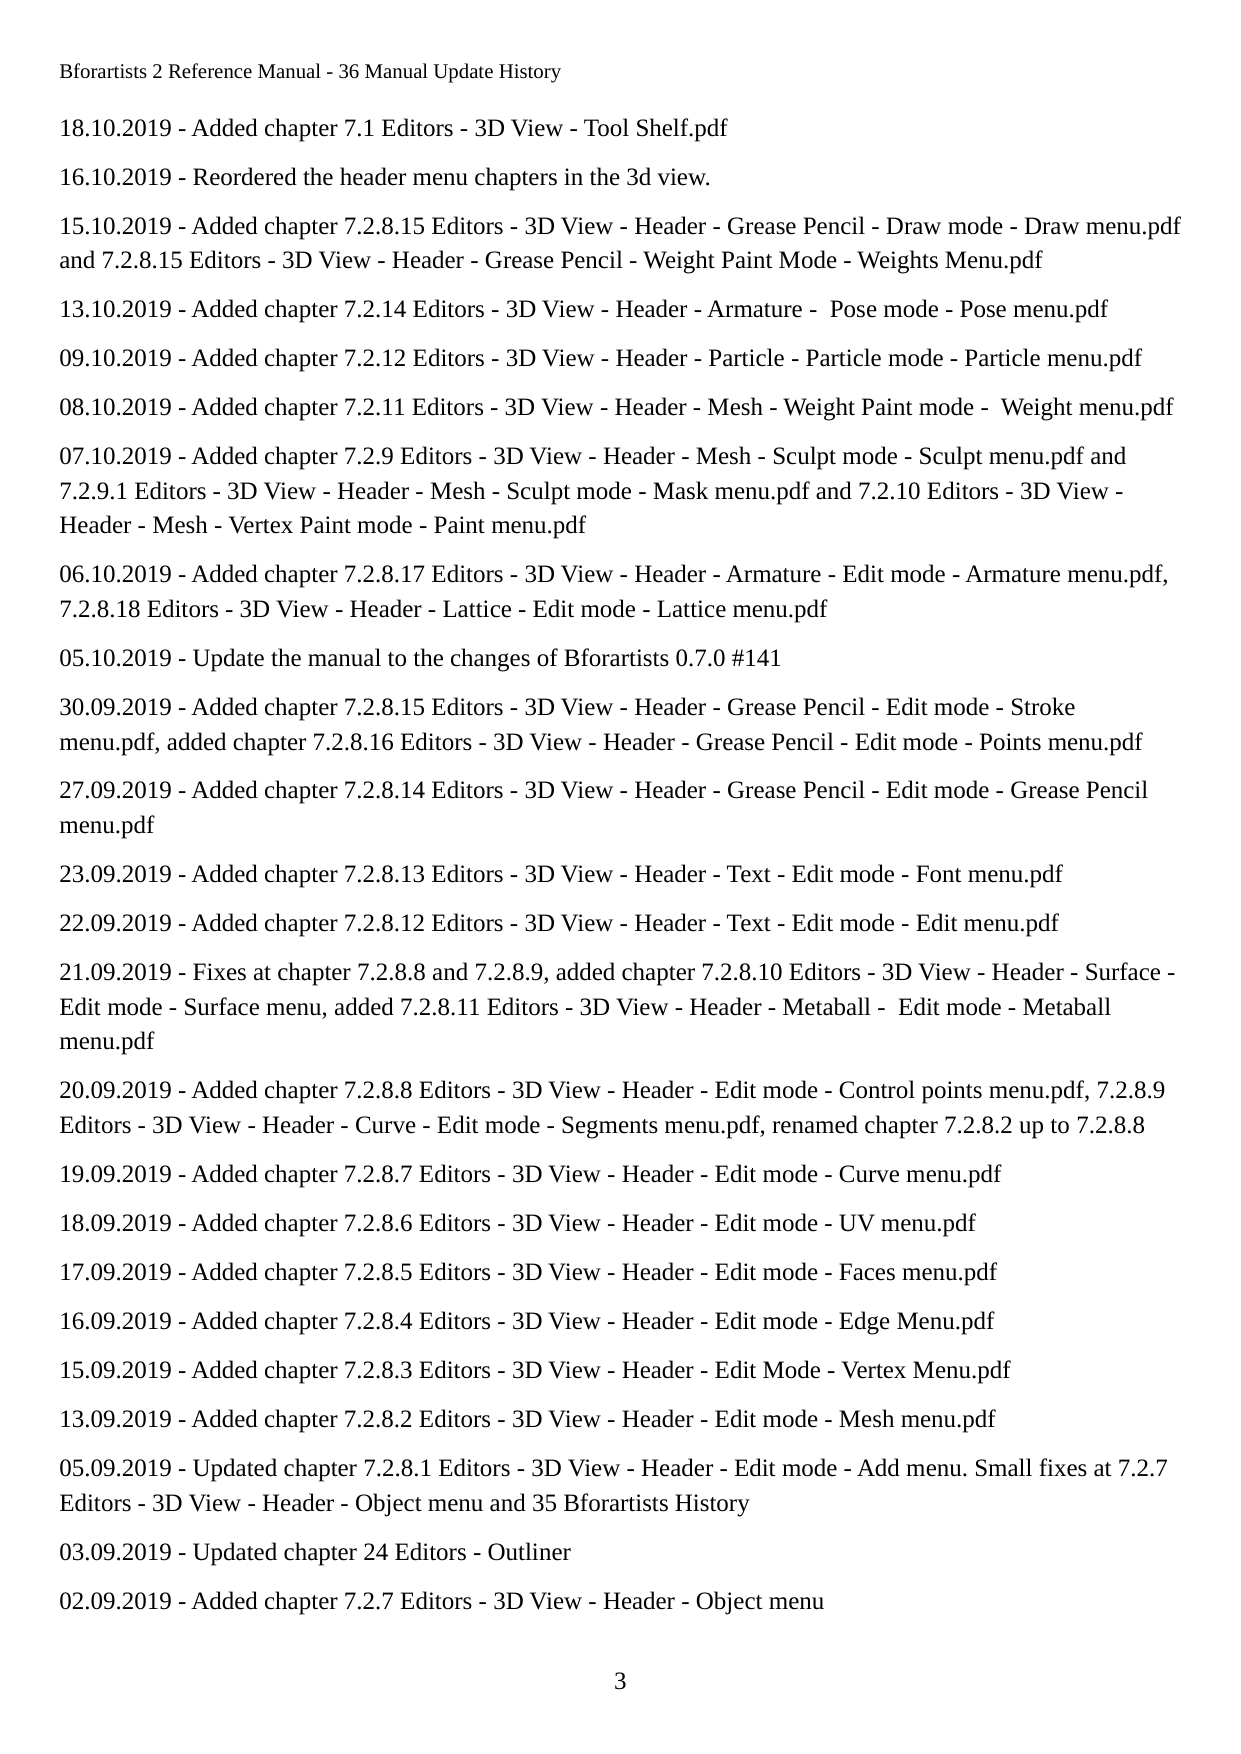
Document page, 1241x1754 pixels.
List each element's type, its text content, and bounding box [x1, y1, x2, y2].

text 05.09.2019 - Updated chapter 7.2.8.1 Editors - 3D View - Header - Edit mode - Add menu. Small fixes at 7.2.7 Editors - 3D View - Header - Object menu and 35 Bforartists History [59, 1453, 1181, 1516]
text 15.10.2019 - Added chapter 7.2.8.15 Editors - 3D View - Header - Grease Pencil - Draw mode - Draw menu.pdf and 7.2.8.15 Editors - 3D View - Header - Grease Pencil - Weight Paint Mode - Weights Menu.pdf [59, 211, 1181, 274]
text 03.09.2019 - Updated chapter 24 Editors - Outliner [59, 1537, 1181, 1566]
text 08.10.2019 - Added chapter 7.2.11 Editors - 3D View - Header - Mesh - Weight Paint mode - Weight menu.pdf [59, 392, 1181, 421]
text 05.10.2019 - Update the manual to the changes of Bforartists 0.7.0 #141 [59, 643, 1181, 672]
text 16.09.2019 - Added chapter 7.2.8.4 Editors - 3D View - Header - Edit mode - Edge Menu.pdf [59, 1306, 1181, 1335]
text 19.09.2019 - Added chapter 7.2.8.7 Editors - 3D View - Header - Edit mode - Curve menu.pdf [59, 1159, 1181, 1188]
text 16.10.2019 - Reordered the header menu chapters in the 3d view. [59, 162, 1181, 190]
text 07.10.2019 - Added chapter 7.2.9 Editors - 3D View - Header - Mesh - Sculpt mode - Sculpt menu.pdf and 7.2.9.1 Editors - 3D View - Header - Mesh - Sculpt mode - Mask menu.pdf and 7.2.10 Editors - 3D View - Header - Mesh - Vertex Paint mode - Paint menu.pdf [59, 441, 1181, 539]
text 20.09.2019 - Added chapter 7.2.8.8 Editors - 3D View - Header - Edit mode - Control points menu.pdf, 7.2.8.9 Editors - 3D View - Header - Curve - Edit mode - Segments menu.pdf, renamed chapter 7.2.8.2 up to 7.2.8.8 [59, 1075, 1181, 1138]
text 13.10.2019 - Added chapter 7.2.14 Editors - 3D View - Header - Armature - Pose mode - Pose menu.pdf [59, 294, 1181, 323]
text 18.09.2019 - Added chapter 7.2.8.6 Editors - 3D View - Header - Edit mode - UV menu.pdf [59, 1208, 1181, 1237]
text 18.10.2019 - Added chapter 7.1 Editors - 3D View - Tool Shelf.pdf [59, 113, 1181, 141]
text 23.09.2019 - Added chapter 7.2.8.13 Editors - 3D View - Header - Text - Edit mode - Font menu.pdf [59, 859, 1181, 888]
text 30.09.2019 - Added chapter 7.2.8.15 Editors - 3D View - Header - Grease Pencil - Edit mode - Stroke menu.pdf, added chapter 7.2.8.16 Editors - 3D View - Header - Grease Pencil - Edit mode - Points menu.pdf [59, 692, 1181, 755]
text 21.09.2019 - Fixes at chapter 7.2.8.8 and 7.2.8.9, added chapter 7.2.8.10 Editors - 3D View - Header - Surface - Edit mode - Surface menu, added 7.2.8.11 Editors - 3D View - Header - Metaball - Edit mode - Metaball menu.pdf [59, 957, 1181, 1055]
text 27.09.2019 - Added chapter 7.2.8.14 Editors - 3D View - Header - Grease Pencil - Edit mode - Grease Pencil menu.pdf [59, 776, 1181, 839]
text 22.09.2019 - Added chapter 7.2.8.12 Editors - 3D View - Header - Text - Edit mode - Edit menu.pdf [59, 908, 1181, 937]
text 06.10.2019 - Added chapter 7.2.8.17 Editors - 3D View - Header - Armature - Edit mode - Armature menu.pdf, 7.2.8.18 Editors - 3D View - Header - Lattice - Edit mode - Lattice menu.pdf [59, 559, 1181, 623]
text 15.09.2019 - Added chapter 7.2.8.3 Editors - 3D View - Header - Edit Mode - Vertex Menu.pdf [59, 1355, 1181, 1384]
text 02.09.2019 - Added chapter 7.2.7 Editors - 3D View - Header - Object menu [59, 1586, 1181, 1614]
text 09.10.2019 - Added chapter 7.2.12 Editors - 3D View - Header - Particle - Particle mode - Particle menu.pdf [59, 343, 1181, 372]
text 17.09.2019 - Added chapter 7.2.8.5 Editors - 3D View - Header - Edit mode - Faces menu.pdf [59, 1257, 1181, 1286]
text 13.09.2019 - Added chapter 7.2.8.2 Editors - 3D View - Header - Edit mode - Mesh menu.pdf [59, 1404, 1181, 1433]
